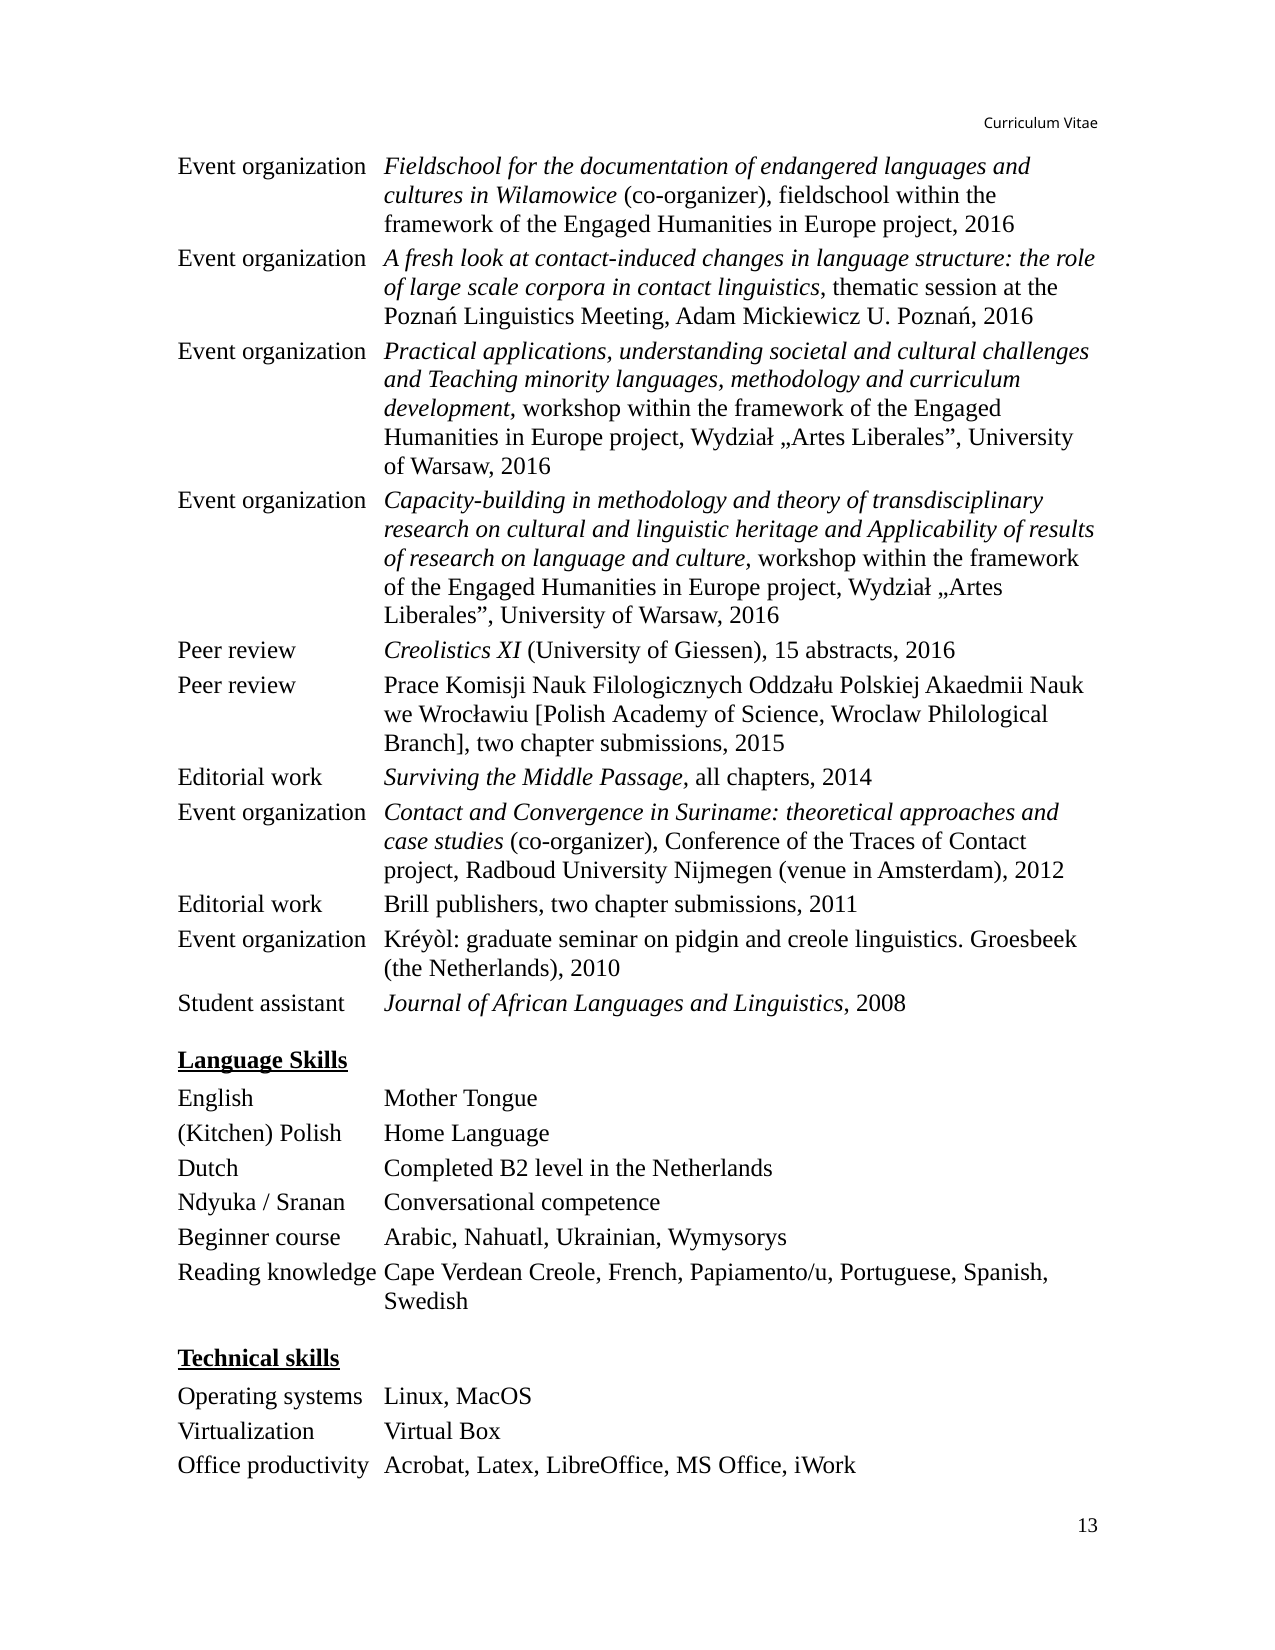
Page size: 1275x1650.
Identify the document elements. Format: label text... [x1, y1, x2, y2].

text Student assistant Journal of African Languages and Linguistics, 2008 [177, 988, 1098, 1017]
text Language Skills [177, 1045, 1098, 1074]
text Peer review Prace Komisji Nauk Filologicznych Oddzału Polskiej Akaedmii Nauk we Wrocławiu [Polish Academy of Science, Wroclaw Philological Branch], two chapter submissions, 2015 [177, 670, 1098, 756]
text Event organization Kréyòl: graduate seminar on pidgin and creole linguistics. Groesbeek (the Netherlands), 2010 [177, 924, 1098, 982]
text Editorial work Surviving the Middle Passage, all chapters, 2014 [177, 762, 1098, 791]
text Ndyuka / Sranan Conversational competence [177, 1187, 1098, 1216]
text Dutch Completed B2 level in the Netherlands [177, 1153, 1098, 1181]
text Beginner course Arabic, Nahuatl, Ukrainian, Wymysorys [177, 1222, 1098, 1251]
text Reading knowledge Cape Verdean Creole, French, Papiamento/u, Portuguese, Spanish, Swedish [177, 1257, 1098, 1314]
text Editorial work Brill publishers, two chapter submissions, 2011 [177, 889, 1098, 918]
text English Mother Tongue [177, 1083, 1098, 1112]
text (Kitchen) Polish Home Language [177, 1118, 1098, 1147]
text Technical skills [177, 1343, 1098, 1372]
text Event organization Fieldschool for the documentation of endangered languages and cultures in Wilamowice (co-organizer), fieldschool within the framework of the Engaged Humanities in Europe project, 2016 [177, 151, 1098, 237]
text Virtualization Virtual Box [177, 1416, 1098, 1444]
text Event organization Practical applications, understanding societal and cultural challenges and Teaching minority languages, methodology and curriculum development, workshop within the framework of the Engaged Humanities in Europe project, Wydział „Artes Liberales”, University of Warsaw, 2016 [177, 336, 1098, 479]
text Event organization A fresh look at contact-induced changes in language structure: the role of large scale corpora in contact linguistics, thematic session at the Poznań Linguistics Meeting, Adam Mickiewicz U. Poznań, 2016 [177, 243, 1098, 330]
text Event organization Capacity-building in methodology and theory of transdisciplinary research on cultural and linguistic heritage and Applicability of results of research on language and culture, workshop within the framework of the Engaged Humanities in Europe project, Wydział „Artes Liberales”, University of Warsaw, 2016 [177, 486, 1098, 629]
text Event organization Contact and Convergence in Suriname: theoretical approaches and case studies (co-organizer), Conference of the Traces of Contact project, Radboud University Nijmegen (venue in Amsterdam), 2012 [177, 797, 1098, 883]
text Peer review Creolistics XI (University of Giessen), 15 abstracts, 2016 [177, 635, 1098, 664]
text Operating systems Linux, MacOS [177, 1381, 1098, 1410]
text Office productivity Acrobat, Latex, LibreOffice, MS Office, iWork [177, 1451, 1098, 1479]
